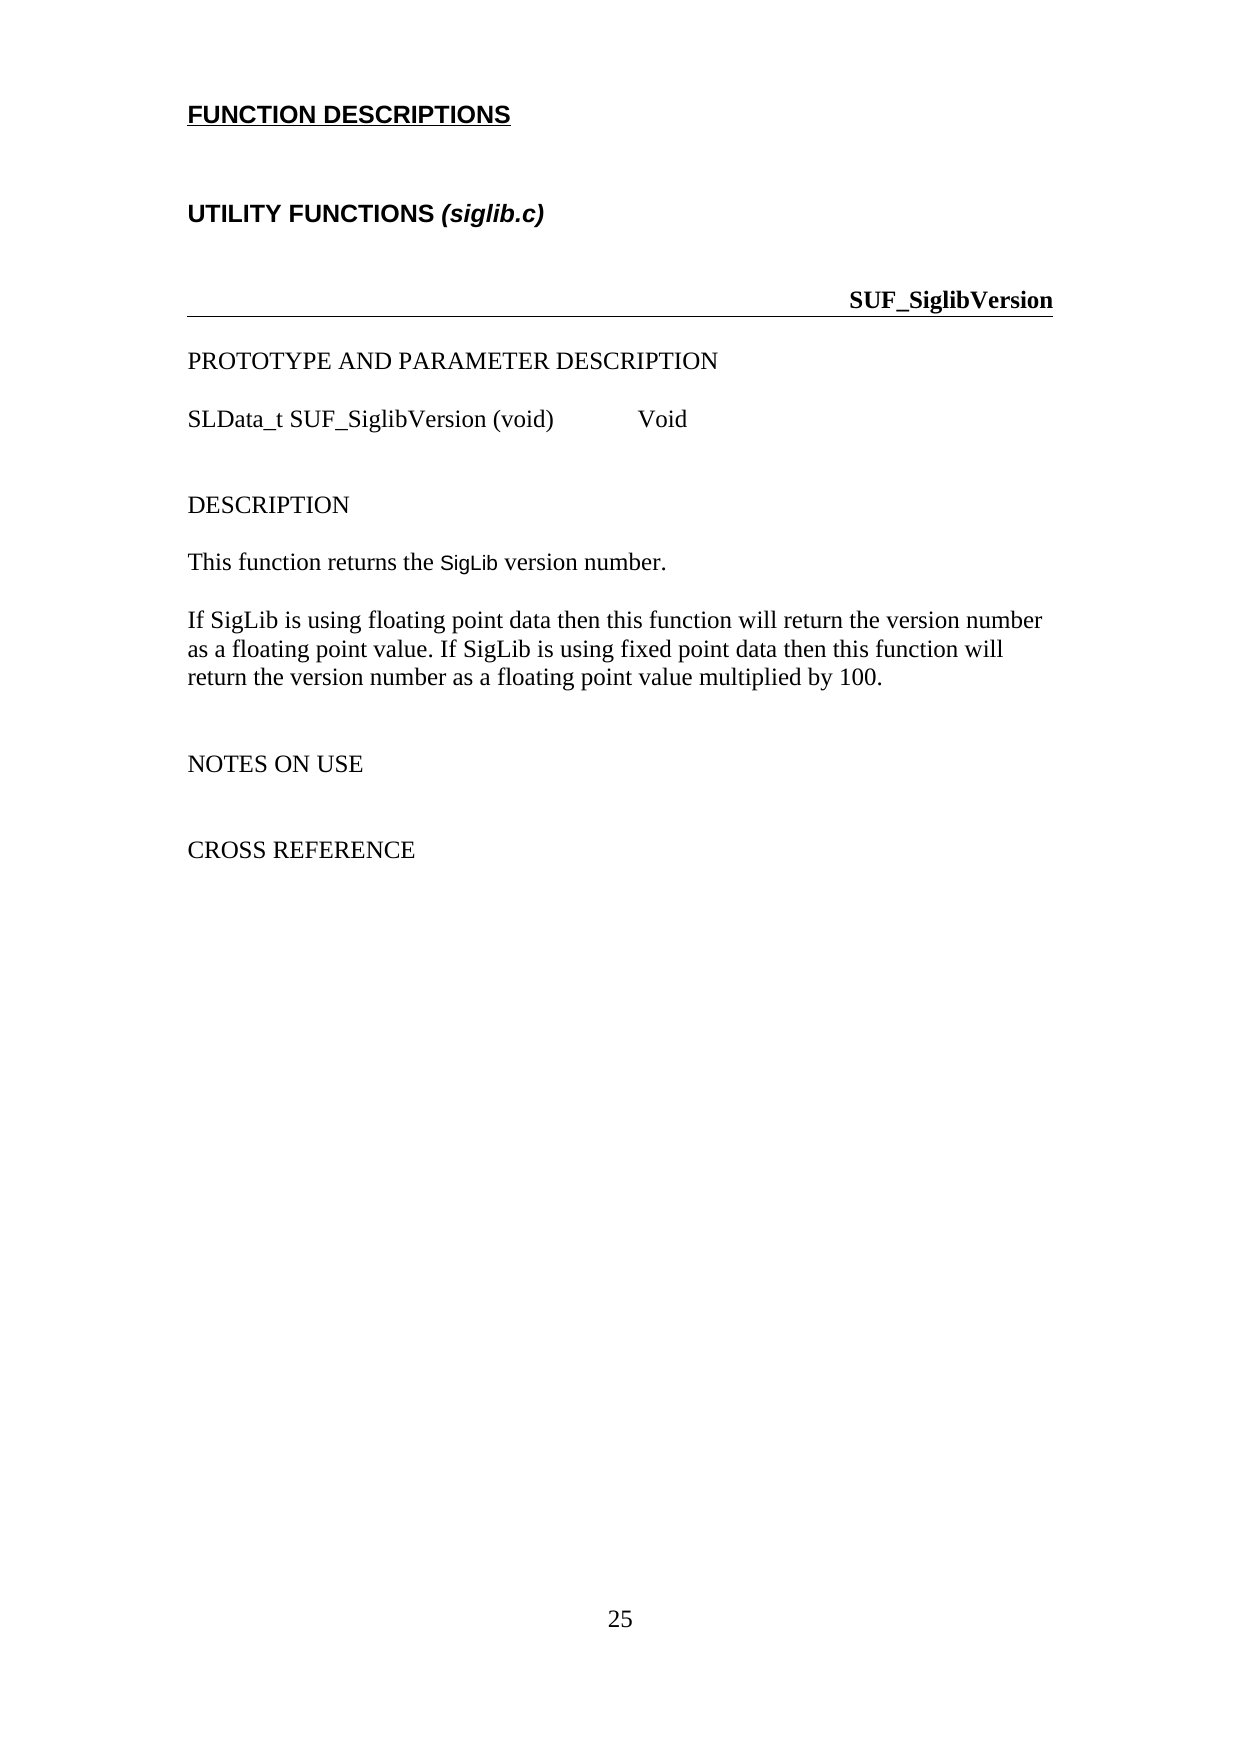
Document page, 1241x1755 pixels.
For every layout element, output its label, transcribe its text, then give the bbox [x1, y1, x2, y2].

subtitle UTILITY FUNCTIONS (siglib.c) [187, 199, 1053, 227]
subtitle FUNCTION DESCRIPTIONS [187, 100, 1053, 129]
text PROTOTYPE AND PARAMETER DESCRIPTION [187, 346, 1053, 375]
text DESCRIPTION [187, 490, 1053, 519]
text CROSS REFERENCE [187, 835, 1053, 864]
text This function returns the SigLib version number. [187, 547, 1053, 576]
text If SigLib is using floating point data then this function will return the version number as a floating point value. If SigLib is using fixed point data then this function will return the version number as a floating point value multiplied by 100. [187, 605, 1053, 691]
text SLData_t SUF_SiglibVersion (void) Void [187, 404, 1053, 432]
text NOTES ON USE [187, 749, 1053, 777]
subtitle SUF_SiglibVersion [187, 285, 1053, 316]
